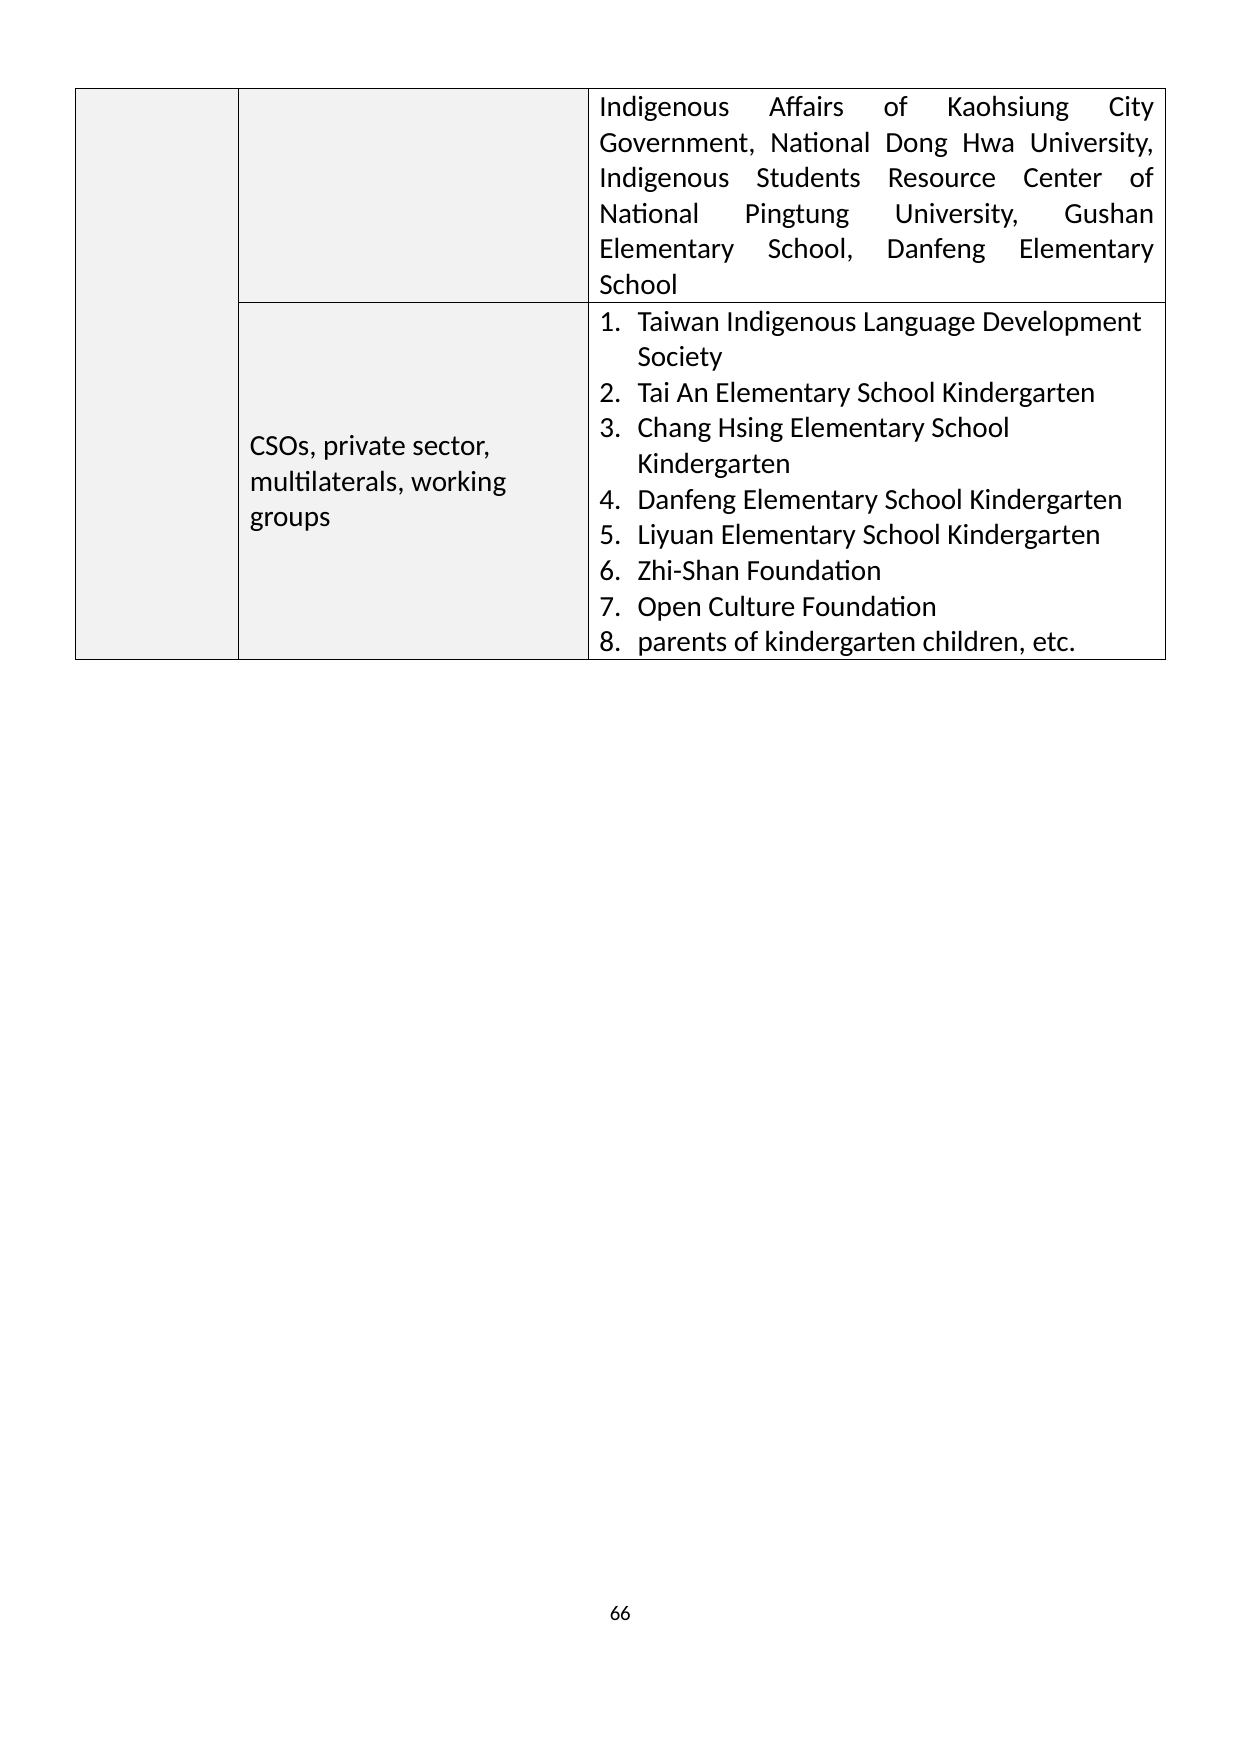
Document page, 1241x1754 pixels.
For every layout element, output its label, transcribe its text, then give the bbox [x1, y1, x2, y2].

table_cell CSOs, private sector, multilaterals, working groups [239, 303, 588, 659]
table_cell Taiwan Indigenous Language Development Society Tai An Elementary School Kindergarten Chang Hsing Elementary School Kindergarten Danfeng Elementary School Kindergarten Liyuan Elementary School Kindergarten Zhi-Shan Foundation Open Culture Foundation parents of kindergarten children, etc. [589, 303, 1165, 659]
table_cell [76, 89, 238, 659]
table_cell [239, 89, 588, 302]
table_cell Indigenous Affairs of Kaohsiung City Government, National Dong Hwa University, Indigenous Students Resource Center of National Pingtung University, Gushan Elementary School, Danfeng Elementary School [589, 89, 1165, 302]
